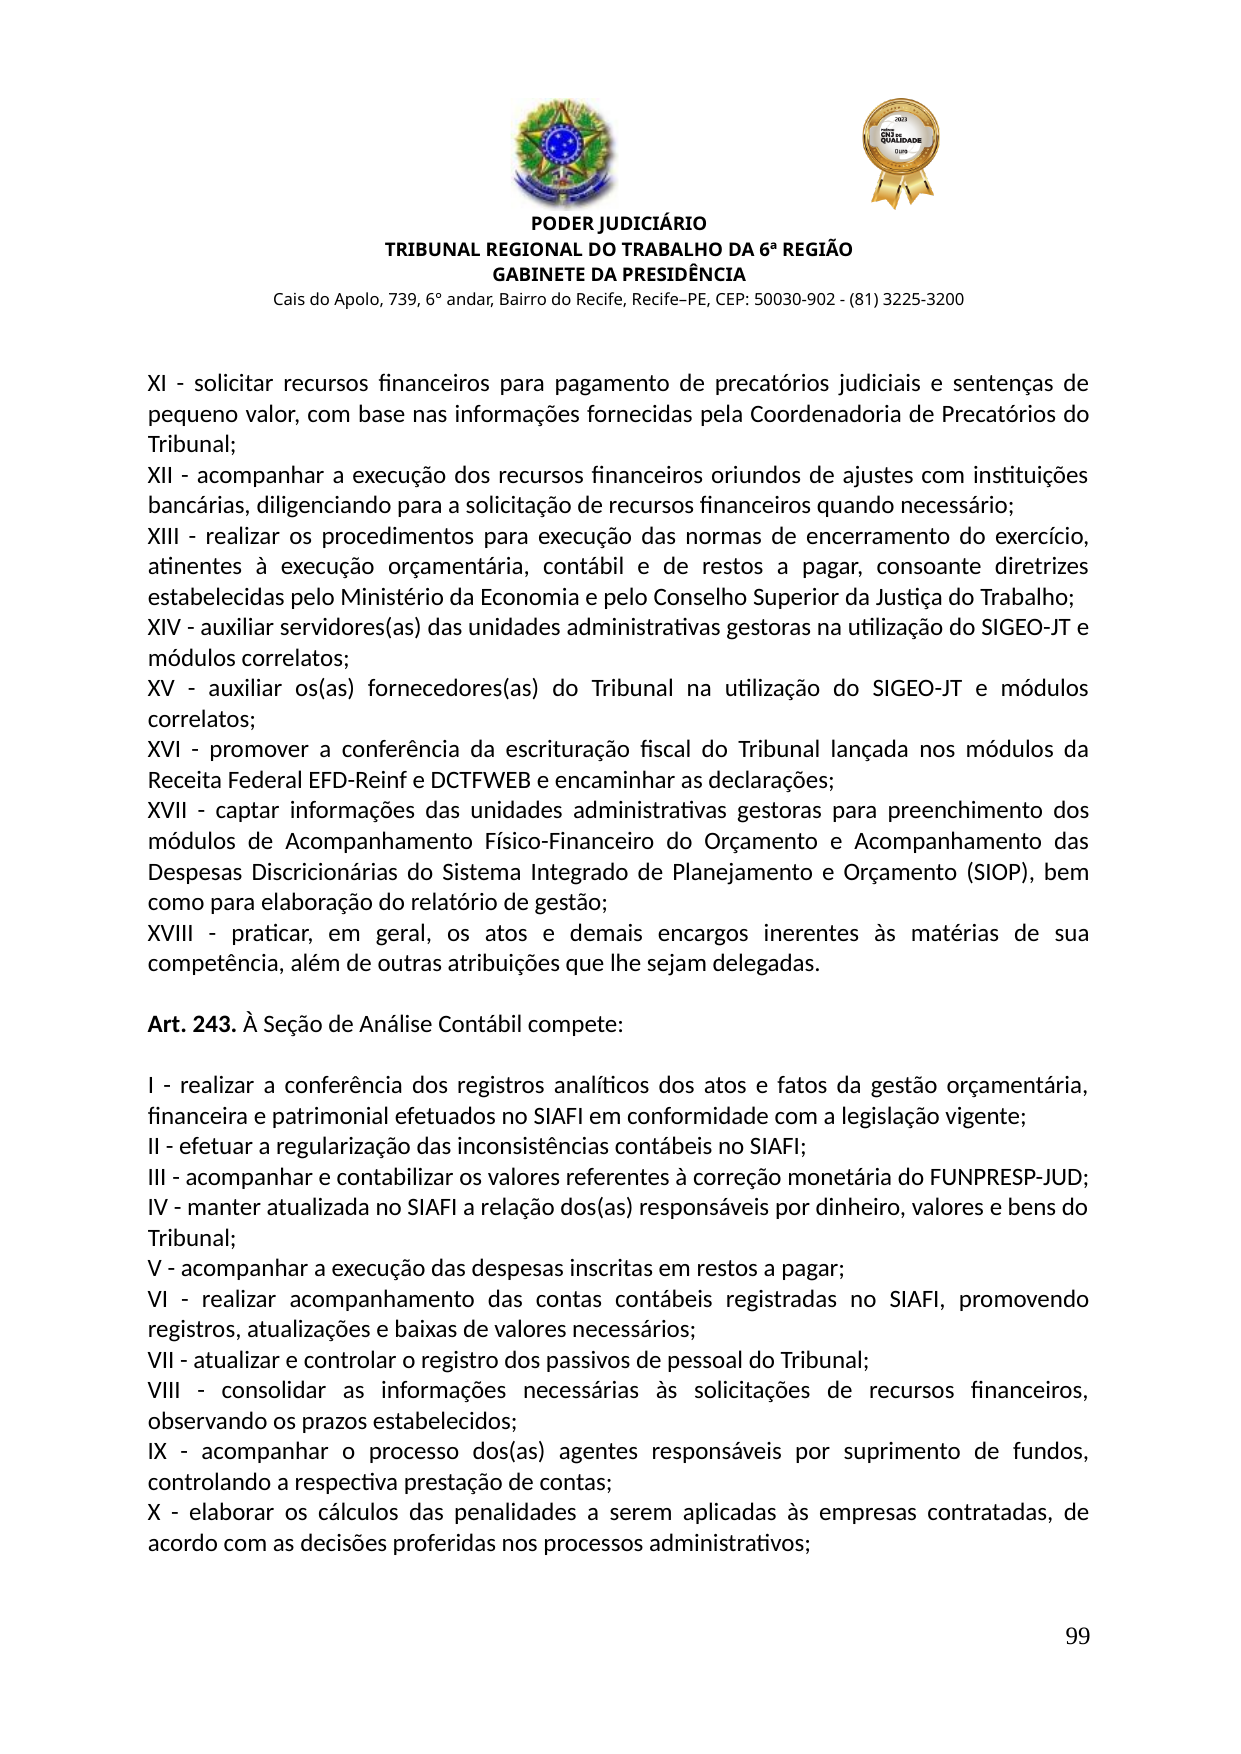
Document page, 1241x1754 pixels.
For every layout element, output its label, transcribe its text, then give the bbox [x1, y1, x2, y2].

text VI - realizar acompanhamento das contas contábeis registradas no SIAFI, promovendo registros, atualizações e baixas de valores necessários; [147, 1283, 1090, 1344]
text Art. 243. À Seção de Análise Contábil compete: [147, 1008, 1090, 1039]
text XVII - captar informações das unidades administrativas gestoras para preenchimento dos módulos de Acompanhamento Físico-Financeiro do Orçamento e Acompanhamento das Despesas Discricionárias do Sistema Integrado de Planejamento e Orçamento (SIOP), bem como para elaboração do relatório de gestão; [147, 794, 1090, 917]
text V - acompanhar a execução das despesas inscritas em restos a pagar; [147, 1252, 1090, 1283]
text XIV - auxiliar servidores(as) das unidades administrativas gestoras na utilização do SIGEO-JT e módulos correlatos; [147, 611, 1090, 672]
text XII - acompanhar a execução dos recursos financeiros oriundos de ajustes com instituições bancárias, diligenciando para a solicitação de recursos financeiros quando necessário; [147, 459, 1090, 520]
text X - elaborar os cálculos das penalidades a serem aplicadas às empresas contratadas, de acordo com as decisões proferidas nos processos administrativos; [147, 1497, 1090, 1558]
text III - acompanhar e contabilizar os valores referentes à correção monetária do FUNPRESP-JUD; [147, 1161, 1090, 1191]
text II - efetuar a regularização das inconsistências contábeis no SIAFI; [147, 1130, 1090, 1161]
text XIII - realizar os procedimentos para execução das normas de encerramento do exercício, atinentes à execução orçamentária, contábil e de restos a pagar, consoante diretrizes estabelecidas pelo Ministério da Economia e pelo Conselho Superior da Justiça do Trabalho; [147, 520, 1090, 611]
text VII - atualizar e controlar o registro dos passivos de pessoal do Tribunal; [147, 1344, 1090, 1374]
text IV - manter atualizada no SIAFI a relação dos(as) responsáveis por dinheiro, valores e bens do Tribunal; [147, 1191, 1090, 1252]
text XI - solicitar recursos financeiros para pagamento de precatórios judiciais e sentenças de pequeno valor, com base nas informações fornecidas pela Coordenadoria de Precatórios do Tribunal; [147, 367, 1090, 459]
text XV - auxiliar os(as) fornecedores(as) do Tribunal na utilização do SIGEO-JT e módulos correlatos; [147, 672, 1090, 733]
text IX - acompanhar o processo dos(as) agentes responsáveis por suprimento de fundos, controlando a respectiva prestação de contas; [147, 1436, 1090, 1497]
text XVIII - praticar, em geral, os atos e demais encargos inerentes às matérias de sua competência, além de outras atribuições que lhe sejam delegadas. [147, 917, 1090, 978]
text I - realizar a conferência dos registros analíticos dos atos e fatos da gestão orçamentária, financeira e patrimonial efetuados no SIAFI em conformidade com a legislação vigente; [148, 1069, 1090, 1130]
text XVI - promover a conferência da escrituração fiscal do Tribunal lançada nos módulos da Receita Federal EFD-Reinf e DCTFWEB e encaminhar as declarações; [147, 733, 1090, 794]
text VIII - consolidar as informações necessárias às solicitações de recursos financeiros, observando os prazos estabelecidos; [147, 1374, 1090, 1436]
